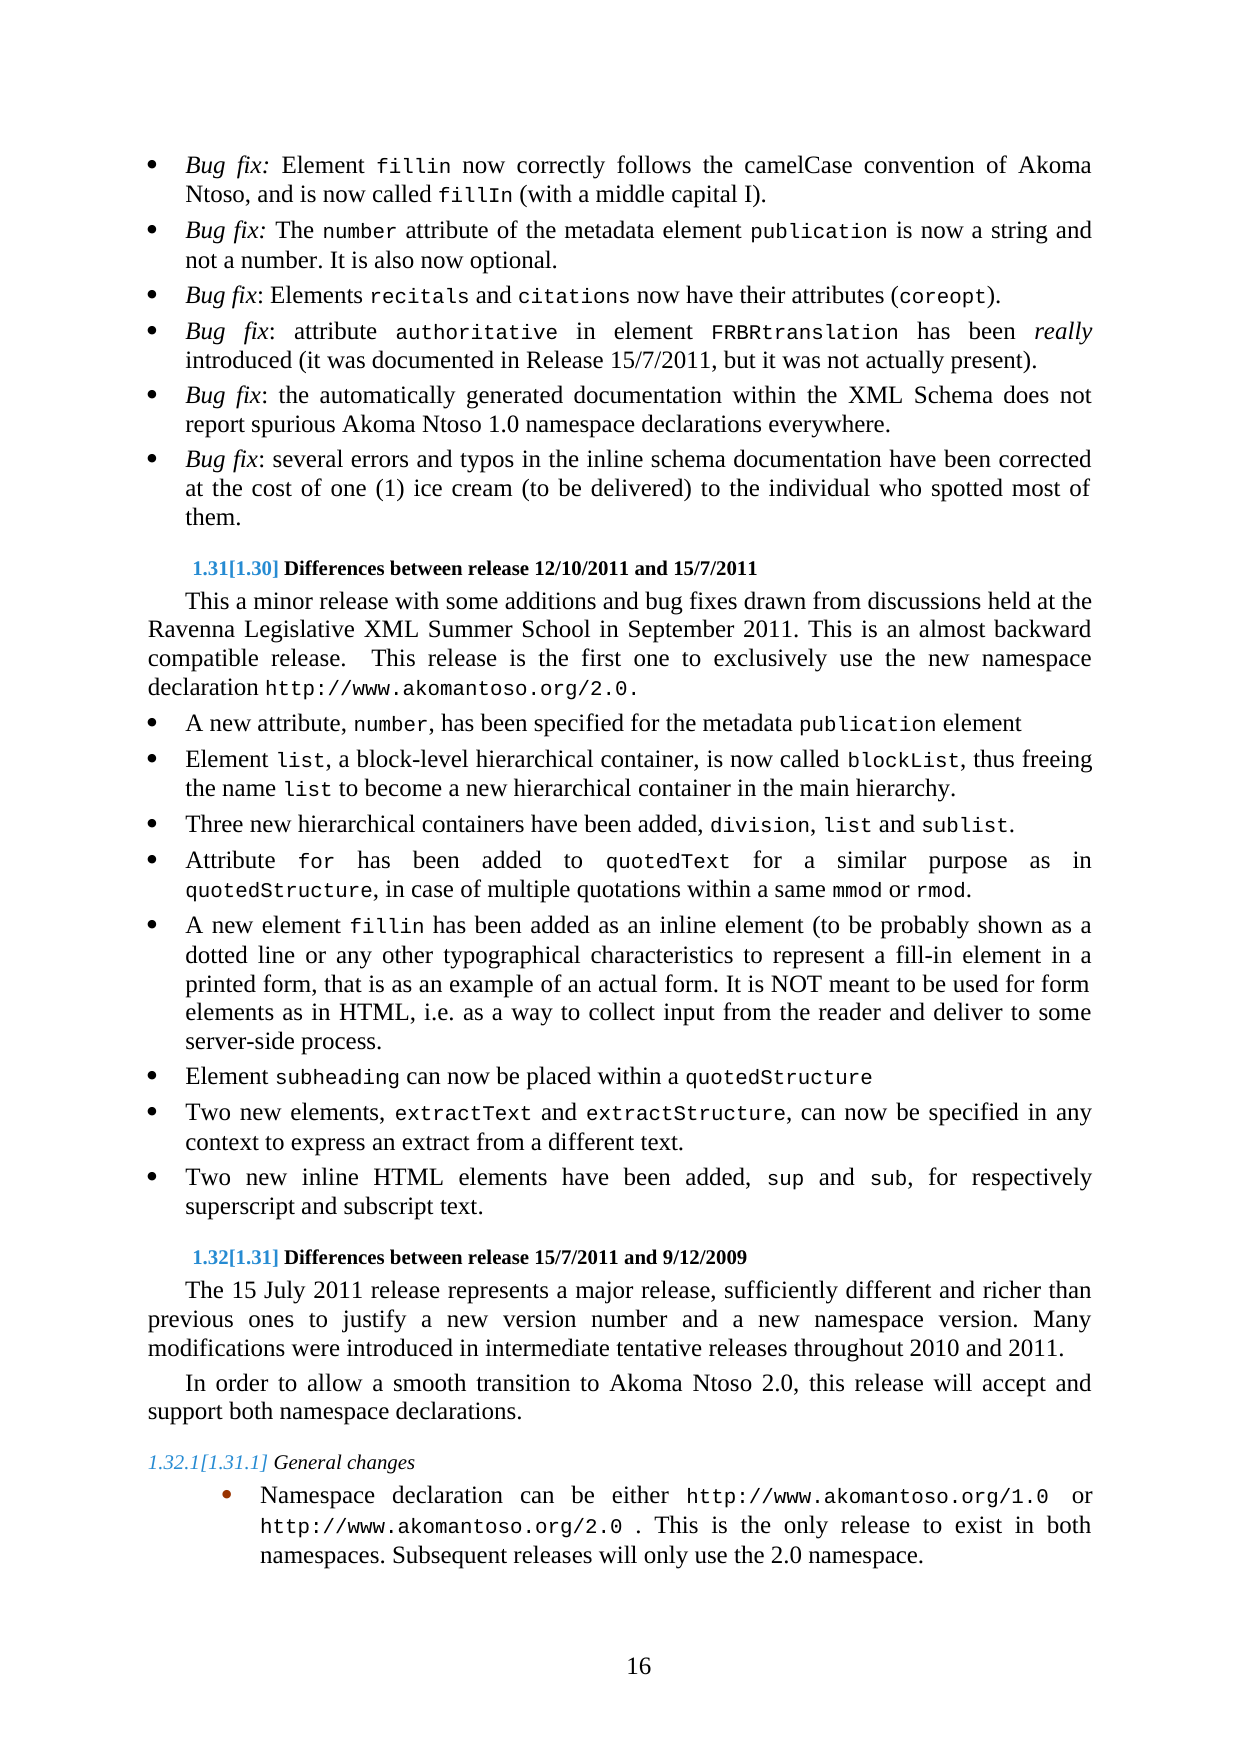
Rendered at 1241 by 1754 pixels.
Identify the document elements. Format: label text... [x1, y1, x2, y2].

list Two new elements, extractText and extractStructure, can now be specified in any context to express an extract from a different text. [148, 1097, 1092, 1155]
text The 15 July 2011 release represents a major release, sufficiently different and richer than previous ones to justify a new version number and a new namespace version. Many modifications were introduced in intermediate tentative releases throughout 2010 and 2011. [148, 1275, 1092, 1361]
text This a minor release with some additions and bug fixes drawn from discussions held at the Ravenna Legislative XML Summer School in September 2011. This is an almost backward compatible release. This release is the first one to exclusively use the new namespace declaration http://www.akomantoso.org/2.0. [148, 586, 1092, 702]
list A new attribute, number, has been specified for the metadata publication element [148, 708, 1092, 737]
list Attribute for has been added to quotedText for a similar purpose as in quotedStructure, in case of multiple quotations within a same mmod or rmod. [148, 845, 1092, 904]
list Bug fix: several errors and typos in the inline schema documentation have been corrected at the cost of one (1) ice cream (to be delivered) to the individual who spotted most of them. [148, 444, 1092, 530]
list Three new hierarchical containers have been added, division, list and sublist. [148, 809, 1092, 839]
list Two new inline HTML elements have been added, sup and sub, for respectively superscript and subscript text. [148, 1162, 1092, 1220]
list Bug fix: the automatically generated documentation within the XML Schema does not report spurious Akoma Ntoso 1.0 namespace declarations everywhere. [148, 380, 1092, 438]
list Namespace declaration can be either http://www.akomantoso.org/1.0 or http://www.akomantoso.org/2.0 . This is the only release to exist in both namespaces. Subsequent releases will only use the 2.0 namespace. [222, 1481, 1092, 1568]
list Bug fix: attribute authoritative in element FRBRtranslation has been really introduced (it was documented in Release 15/7/2011, but it was not actually present). [148, 316, 1092, 374]
list Element subheading can now be placed within a quotedStructure [148, 1061, 1092, 1091]
text In order to allow a smooth transition to Akoma Ntoso 2.0, this release will accept and support both namespace declarations. [148, 1368, 1092, 1425]
list Bug fix: Elements recitals and citations now have their attributes (coreopt). [148, 280, 1092, 309]
list Bug fix: Element fillin now correctly follows the camelCase convention of Akoma Ntoso, and is now called fillIn (with a middle capital I). [148, 150, 1092, 209]
subtitle General changes [148, 1450, 1092, 1474]
list A new element fillin has been added as an inline element (to be probably shown as a dotted line or any other typographical characteristics to represent a fill-in element in a printed form, that is as an example of an actual form. It is NOT meant to be used for form elements as in HTML, i.e. as a way to collect input from the reader and deliver to some server-side process. [148, 910, 1092, 1055]
list Bug fix: The number attribute of the metadata element publication is now a string and not a number. It is also now optional. [148, 215, 1092, 274]
subtitle Differences between release 12/10/2011 and 15/7/2011 [192, 555, 1092, 579]
subtitle Differences between release 15/7/2011 and 9/12/2009 [192, 1245, 1092, 1269]
list Element list, a block-level hierarchical container, is now called blockList, thus freeing the name list to become a new hierarchical container in the main hierarchy. [148, 744, 1092, 803]
